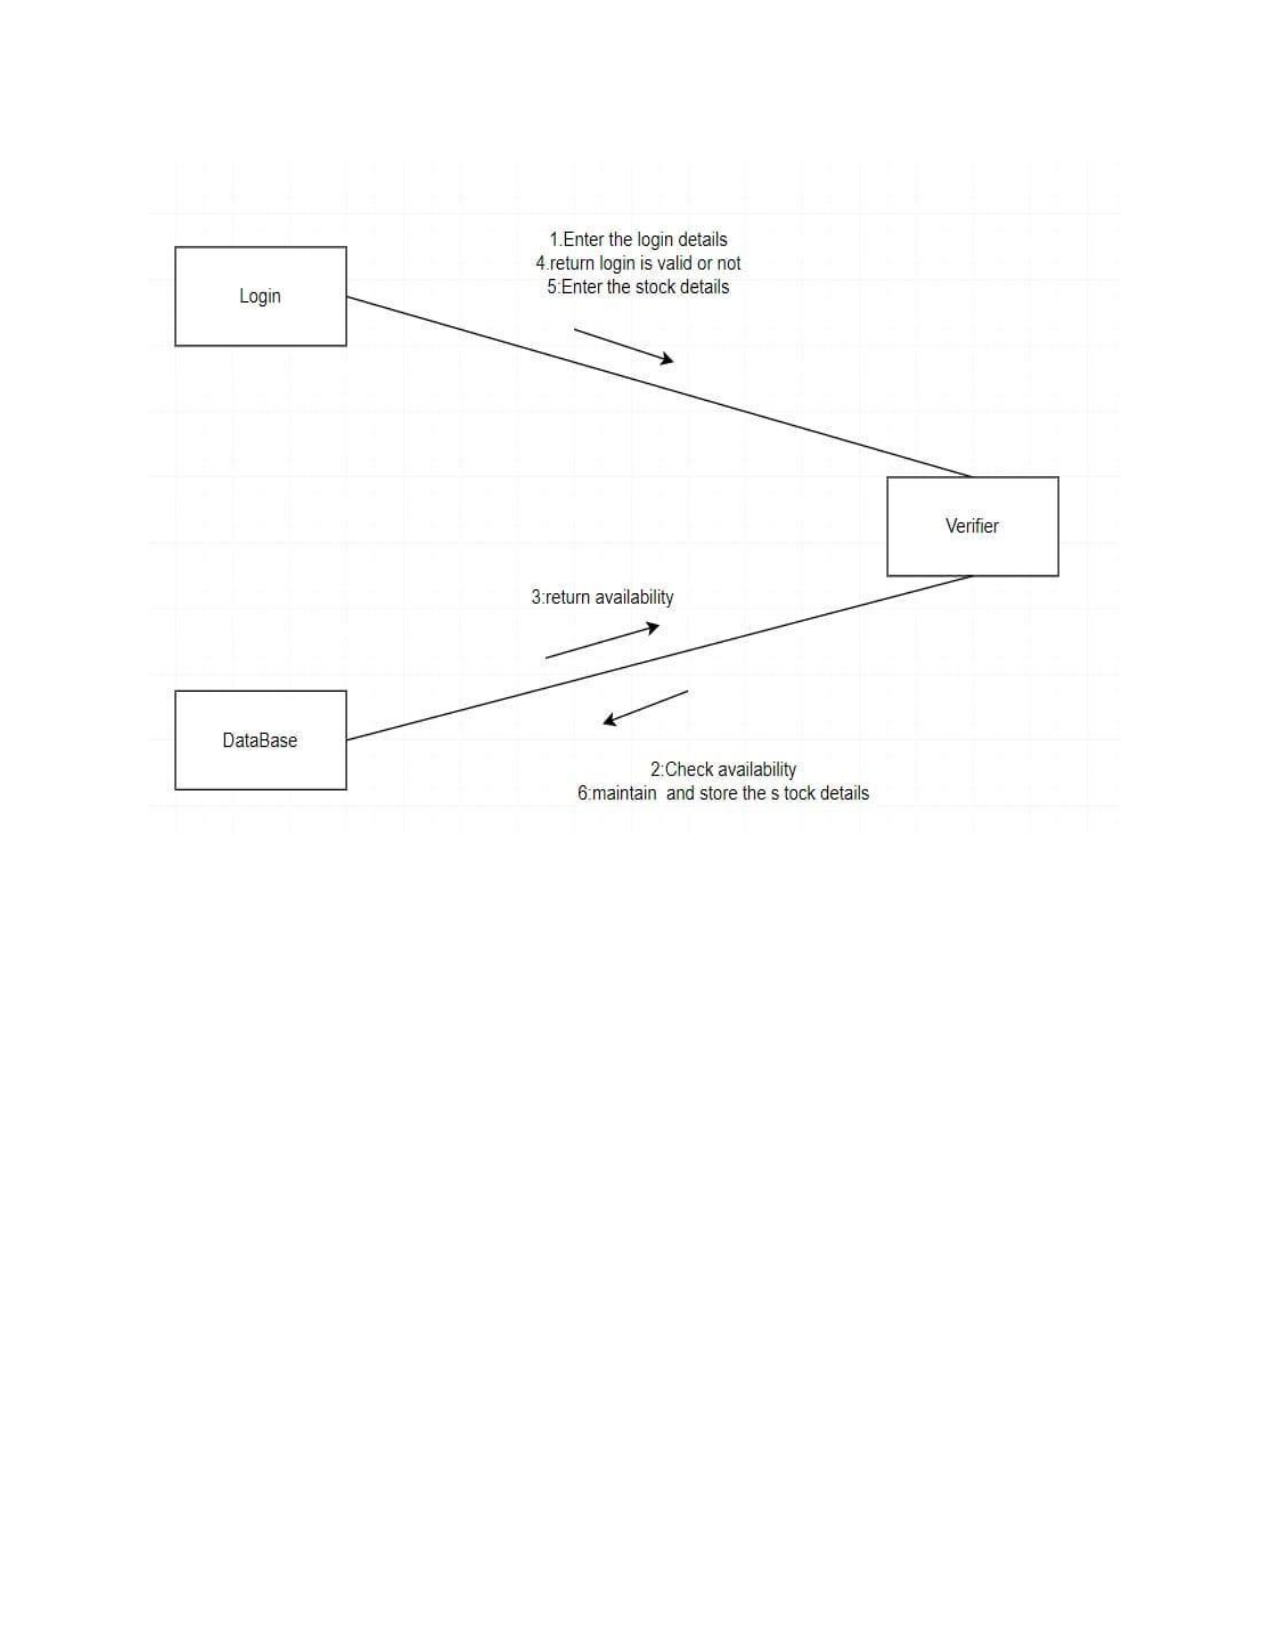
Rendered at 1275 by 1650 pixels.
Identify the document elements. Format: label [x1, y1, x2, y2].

picture [148, 162, 1121, 834]
